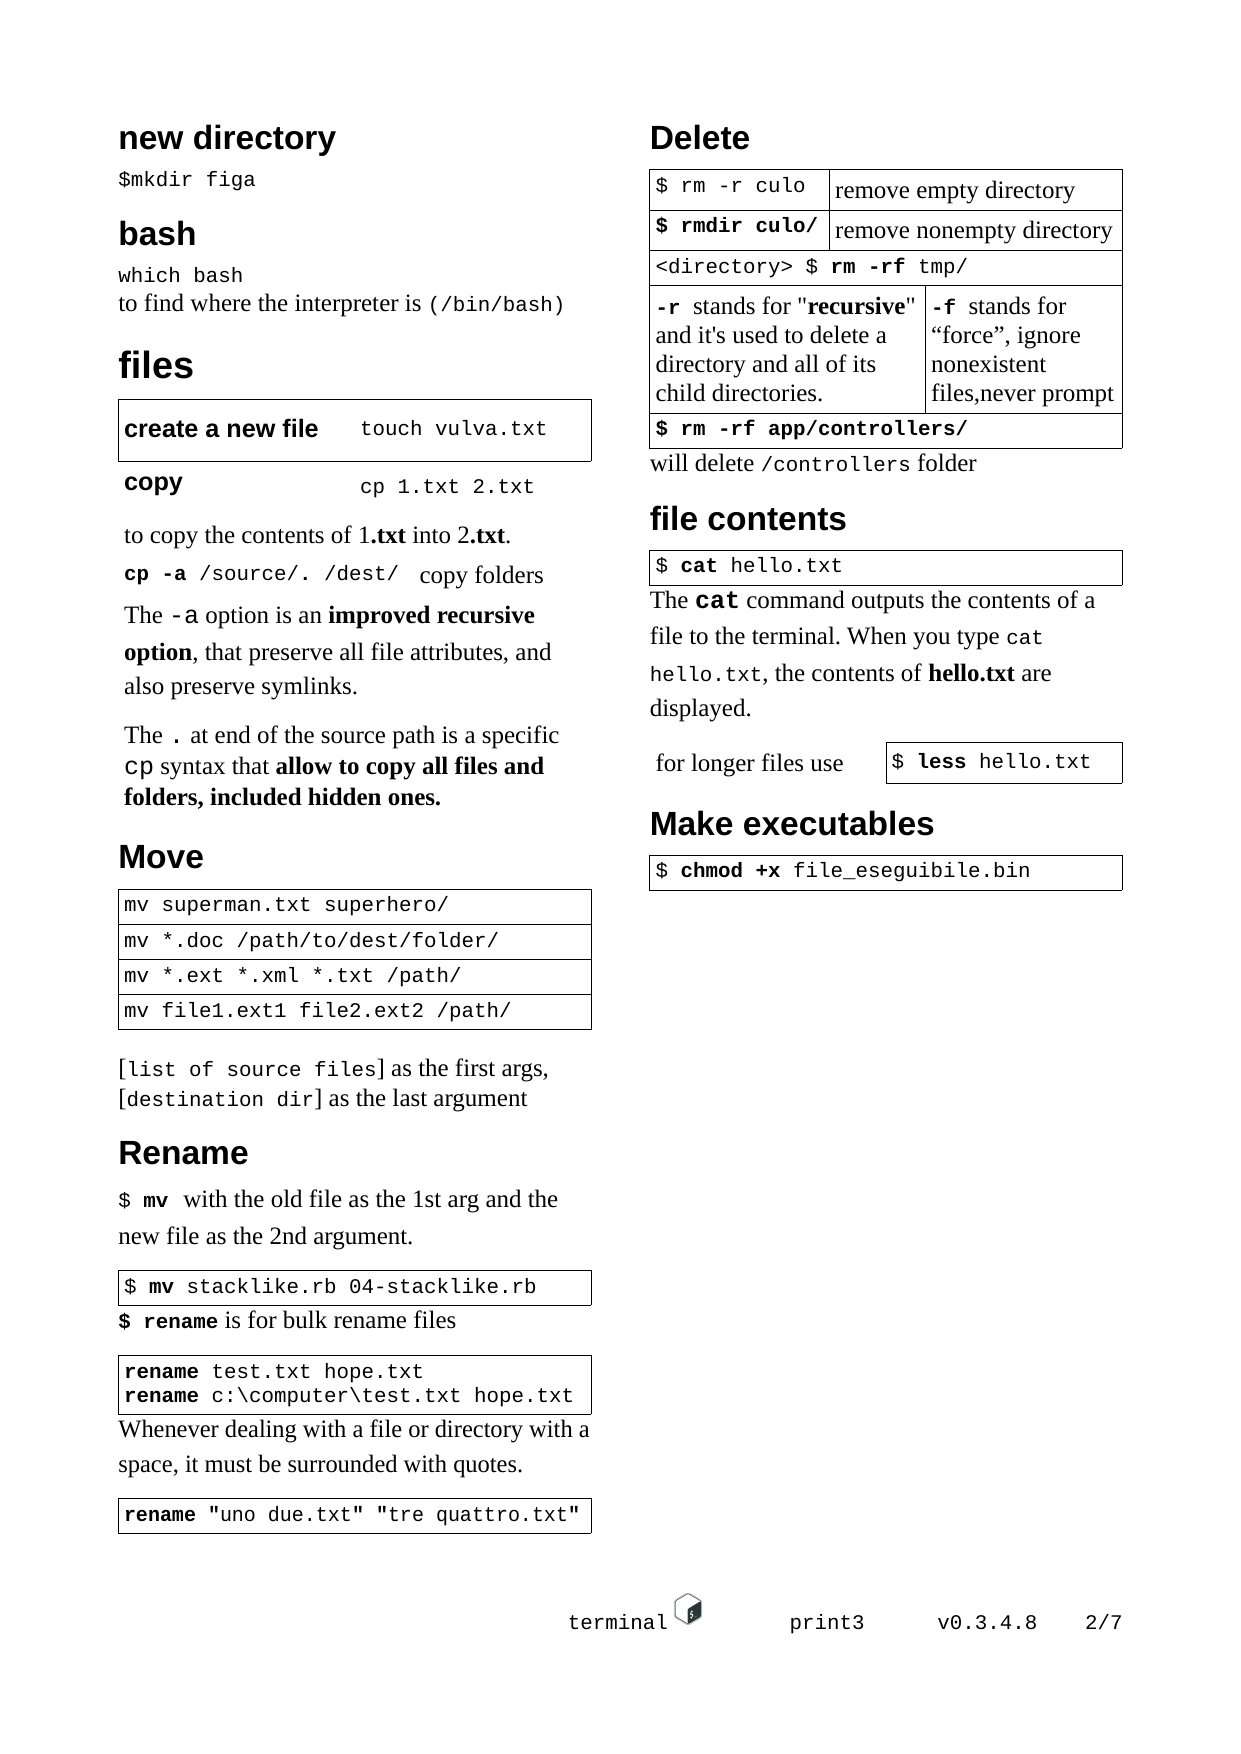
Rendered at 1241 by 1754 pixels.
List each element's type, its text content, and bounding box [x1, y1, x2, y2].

subtitle Make executables [649, 803, 1122, 842]
subtitle new directory [118, 118, 591, 157]
table_cell <directory> $ rm -rf tmp/ [650, 251, 1122, 285]
text [list of source files] as the first args, [destination dir] as the last argument [118, 1053, 591, 1112]
table_cell $ rm -rf app/controllers/ [650, 414, 1122, 448]
picture [667, 1588, 709, 1630]
text $ rename is for bulk rename files [118, 1306, 591, 1335]
subtitle Move [118, 837, 591, 876]
table_cell copy [118, 462, 354, 514]
table_header rename test.txt hope.txt rename c:\computer\test.txt hope.txt [119, 1356, 591, 1414]
table_header create a new file [119, 400, 354, 461]
table_cell to copy the contents of 1.txt into 2.txt. [118, 514, 591, 554]
table_header $ cat hello.txt [650, 551, 1122, 585]
text Whenever dealing with a file or directory with a space, it must be surrounded with quotes. [118, 1415, 591, 1477]
table_header touch vulva.txt [354, 400, 591, 461]
table_cell The -a option is an improved recursive option, that preserve all file attributes, and also preserve symlinks. The . at end of the source path is a specific cp syntax that allow to copy all files and folders, included hidden ones. [118, 595, 591, 817]
table_header rename "uno due.txt" "tre quattro.txt" [119, 1499, 591, 1533]
table_header remove empty directory [830, 170, 1122, 209]
table_cell cp -a /source/. /dest/ [118, 554, 414, 594]
text $mkdir figa [118, 169, 591, 193]
subtitle Delete [649, 118, 1122, 157]
table_header $ mv stacklike.rb 04-stacklike.rb [119, 1271, 591, 1305]
table_cell remove nonempty directory [830, 211, 1122, 250]
text $ mv with the old file as the 1st arg and the new file as the 2nd argument. [118, 1184, 591, 1249]
table_cell mv file1.ext1 file2.ext2 /path/ [119, 995, 591, 1029]
text will delete /controllers folder [649, 449, 1122, 477]
table_cell cp 1.txt 2.txt [354, 462, 591, 514]
table_header $ chmod +x file_eseguibile.bin [650, 856, 1122, 890]
table_cell mv *.ext *.xml *.txt /path/ [119, 960, 591, 994]
table_header mv superman.txt superhero/ [119, 890, 591, 924]
table_header -r stands for "recursive" and it's used to delete a directory and all of its child directories. [650, 286, 925, 413]
subtitle file contents [649, 498, 1122, 537]
table_header $ rm -r culo [650, 170, 829, 209]
table_header for longer files use [650, 742, 886, 783]
subtitle files [118, 343, 591, 387]
text to find where the interpreter is (/bin/bash) [118, 288, 591, 318]
subtitle Rename [118, 1133, 591, 1172]
table_cell copy folders [414, 554, 591, 594]
table_cell $ rmdir culo/ [650, 211, 829, 250]
text The cat command outputs the contents of a file to the terminal. When you type cat hello.txt, the contents of hello.txt are displayed. [649, 586, 1122, 722]
table_header $ less hello.txt [887, 743, 1122, 783]
table_cell mv *.doc /path/to/dest/folder/ [119, 925, 591, 959]
text which bash [118, 265, 591, 288]
table_header -f stands for “force”, ignore nonexistent files,never prompt [926, 286, 1122, 413]
subtitle bash [118, 214, 591, 252]
